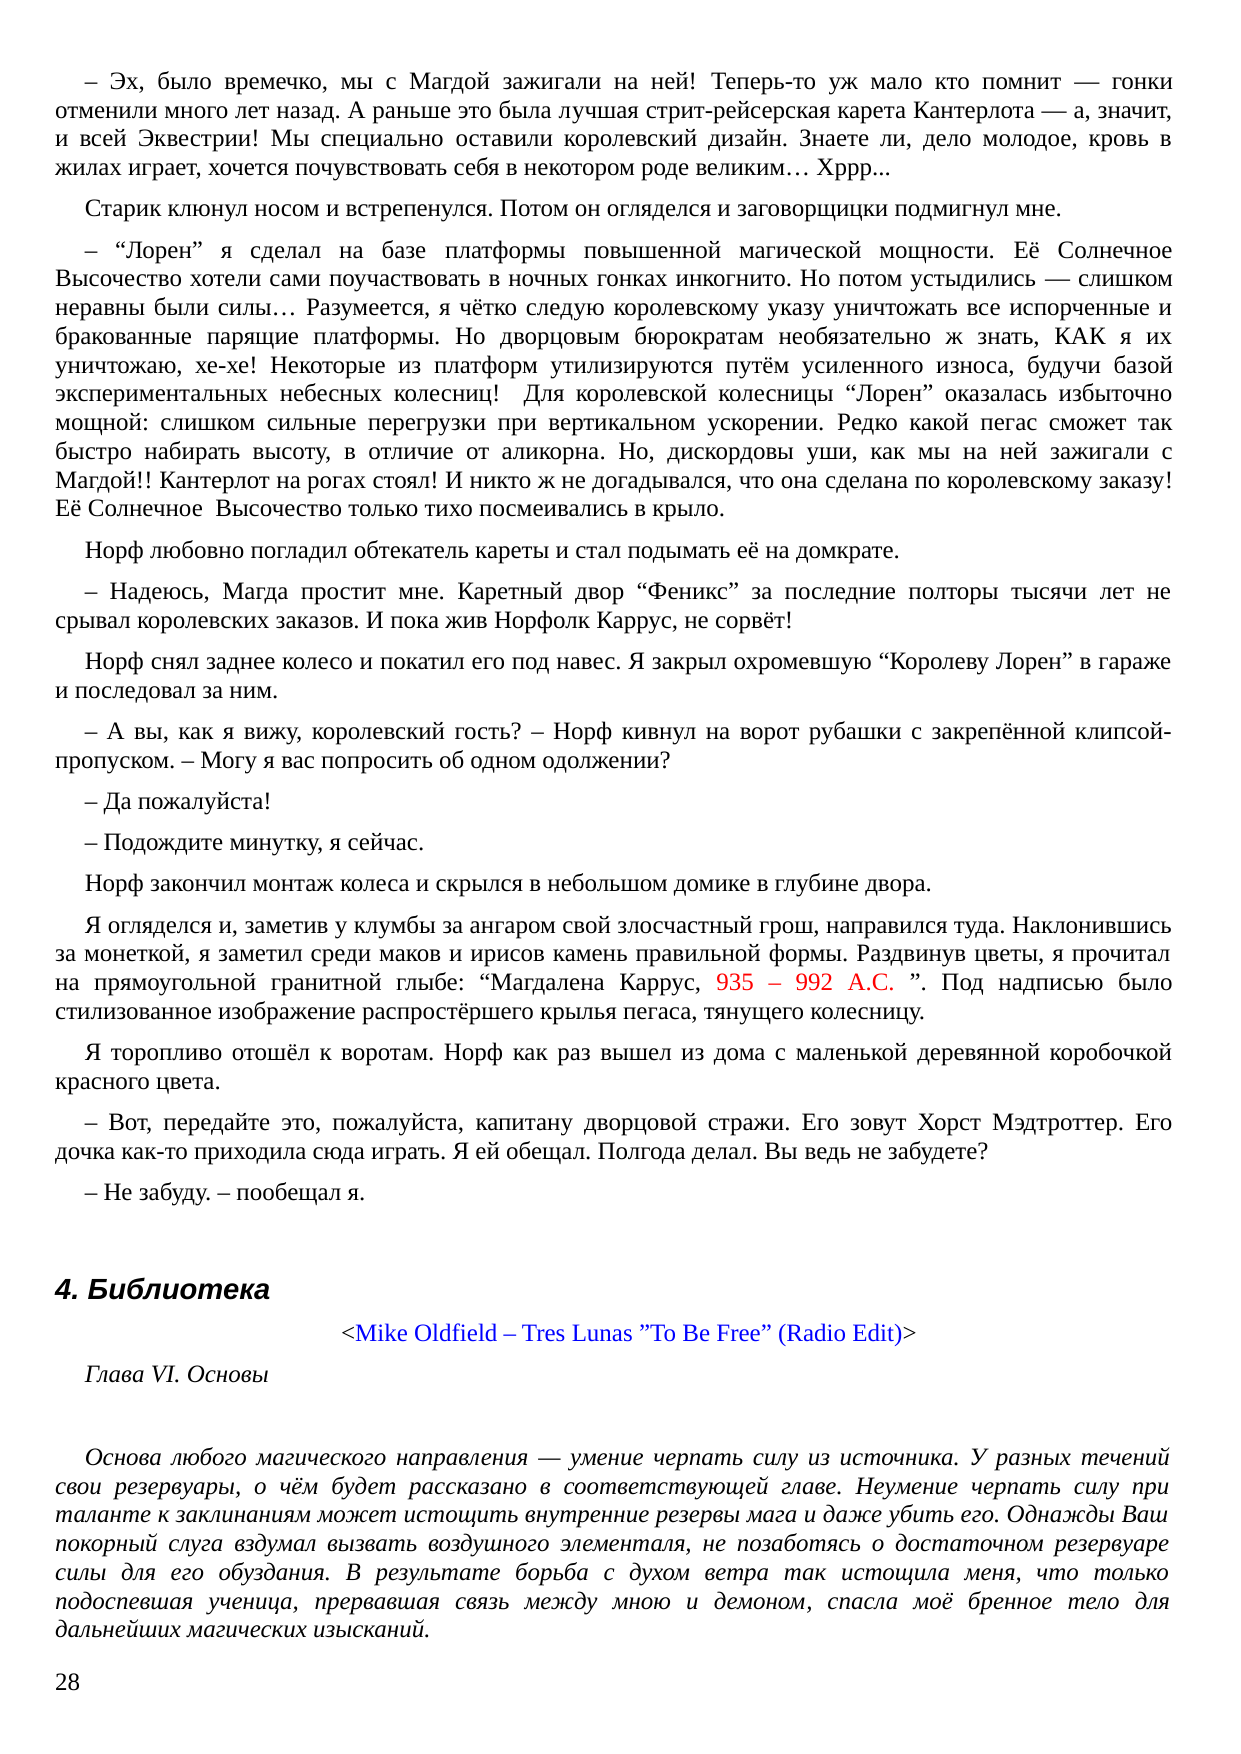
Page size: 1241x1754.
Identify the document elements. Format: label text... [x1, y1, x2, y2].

text Норф снял заднее колесо и покатил его под навес. Я закрыл охромевшую “Королеву Лорен” в гараже и последовал за ним. [55, 646, 1173, 703]
text – Подождите минутку, я сейчас. [55, 827, 1173, 856]
text Глава VI. Основы [55, 1359, 1173, 1388]
text <Mike Oldfield – Tres Lunas ”To Be Free” (Radio Edit)> [55, 1318, 1173, 1347]
text Основа любого магического направления — умение черпать силу из источника. У разных течений свои резервуары, о чём будет рассказано в соответствующей главе. Неумение черпать силу при таланте к заклинаниям может истощить внутренние резервы мага и даже убить его. Однажды Ваш покорный слуга вздумал вызвать воздушного элементаля, не позаботясь о достаточном резервуаре силы для его обуздания. В результате борьба с духом ветра так истощила меня, что только подоспевшая ученица, прервавшая связь между мною и демоном, спасла моё бренное тело для дальнейших магических изысканий. [55, 1442, 1173, 1643]
subtitle 4. Библиотека [55, 1272, 1173, 1306]
text – А вы, как я вижу, королевский гость? – Норф кивнул на ворот рубашки с закрепённой клипсой-пропуском. – Могу я вас попросить об одном одолжении? [55, 716, 1173, 773]
text Я огляделся и, заметив у клумбы за ангаром свой злосчастный грош, направился туда. Наклонившись за монеткой, я заметил среди маков и ирисов камень правильной формы. Раздвинув цветы, я прочитал на прямоугольной гранитной глыбе: “Магдалена Каррус, 935 – 992 A.C. ”. Под надписью было стилизованное изображение распростёршего крылья пегаса, тянущего колесницу. [55, 910, 1173, 1025]
text – Надеюсь, Магда простит мне. Каретный двор “Феникс” за последние полторы тысячи лет не срывал королевских заказов. И пока жив Норфолк Каррус, не сорвёт! [55, 576, 1173, 633]
text – Эх, было времечко, мы с Магдой зажигали на ней! Теперь-то уж мало кто помнит — гонки отменили много лет назад. А раньше это была лучшая стрит-рейсерская карета Кантерлота — а, значит, и всей Эквестрии! Мы специально оставили королевский дизайн. Знаете ли, дело молодое, кровь в жилах играет, хочется почувствовать себя в некотором роде великим… Хррр... [55, 66, 1173, 181]
text Я торопливо отошёл к воротам. Норф как раз вышел из дома с маленькой деревянной коробочкой красного цвета. [55, 1037, 1173, 1095]
text – Да пожалуйста! [55, 786, 1173, 815]
text – Вот, передайте это, пожалуйста, капитану дворцовой стражи. Его зовут Хорст Мэдтроттер. Его дочка как-то приходила сюда играть. Я ей обещал. Полгода делал. Вы ведь не забудете? [55, 1107, 1173, 1165]
text Норф закончил монтаж колеса и скрылся в небольшом домике в глубине двора. [55, 868, 1173, 897]
text Норф любовно погладил обтекатель кареты и стал подымать её на домкрате. [55, 535, 1173, 563]
text – “Лорен” я сделал на базе платформы повышенной магической мощности. Её Солнечное Высочество хотели сами поучаствовать в ночных гонках инкогнито. Но потом устыдились — слишком неравны были силы… Разумеется, я чётко следую королевскому указу уничтожать все испорченные и бракованные парящие платформы. Но дворцовым бюрократам необязательно ж знать, КАК я их уничтожаю, хе-хе! Некоторые из платформ утилизируются путём усиленного износа, будучи базой экспериментальных небесных колесниц! Для королевской колесницы “Лорен” оказалась избыточно мощной: слишком сильные перегрузки при вертикальном ускорении. Редко какой пегас сможет так быстро набирать высоту, в отличие от аликорна. Но, дискордовы уши, как мы на ней зажигали с Магдой!! Кантерлот на рогах стоял! И никто ж не догадывался, что она сделана по королевскому заказу! Её Солнечное Высочество только тихо посмеивались в крыло. [55, 235, 1173, 522]
text Старик клюнул носом и встрепенулся. Потом он огляделся и заговорщицки подмигнул мне. [55, 193, 1173, 222]
text – Не забуду. – пообещал я. [55, 1177, 1173, 1206]
